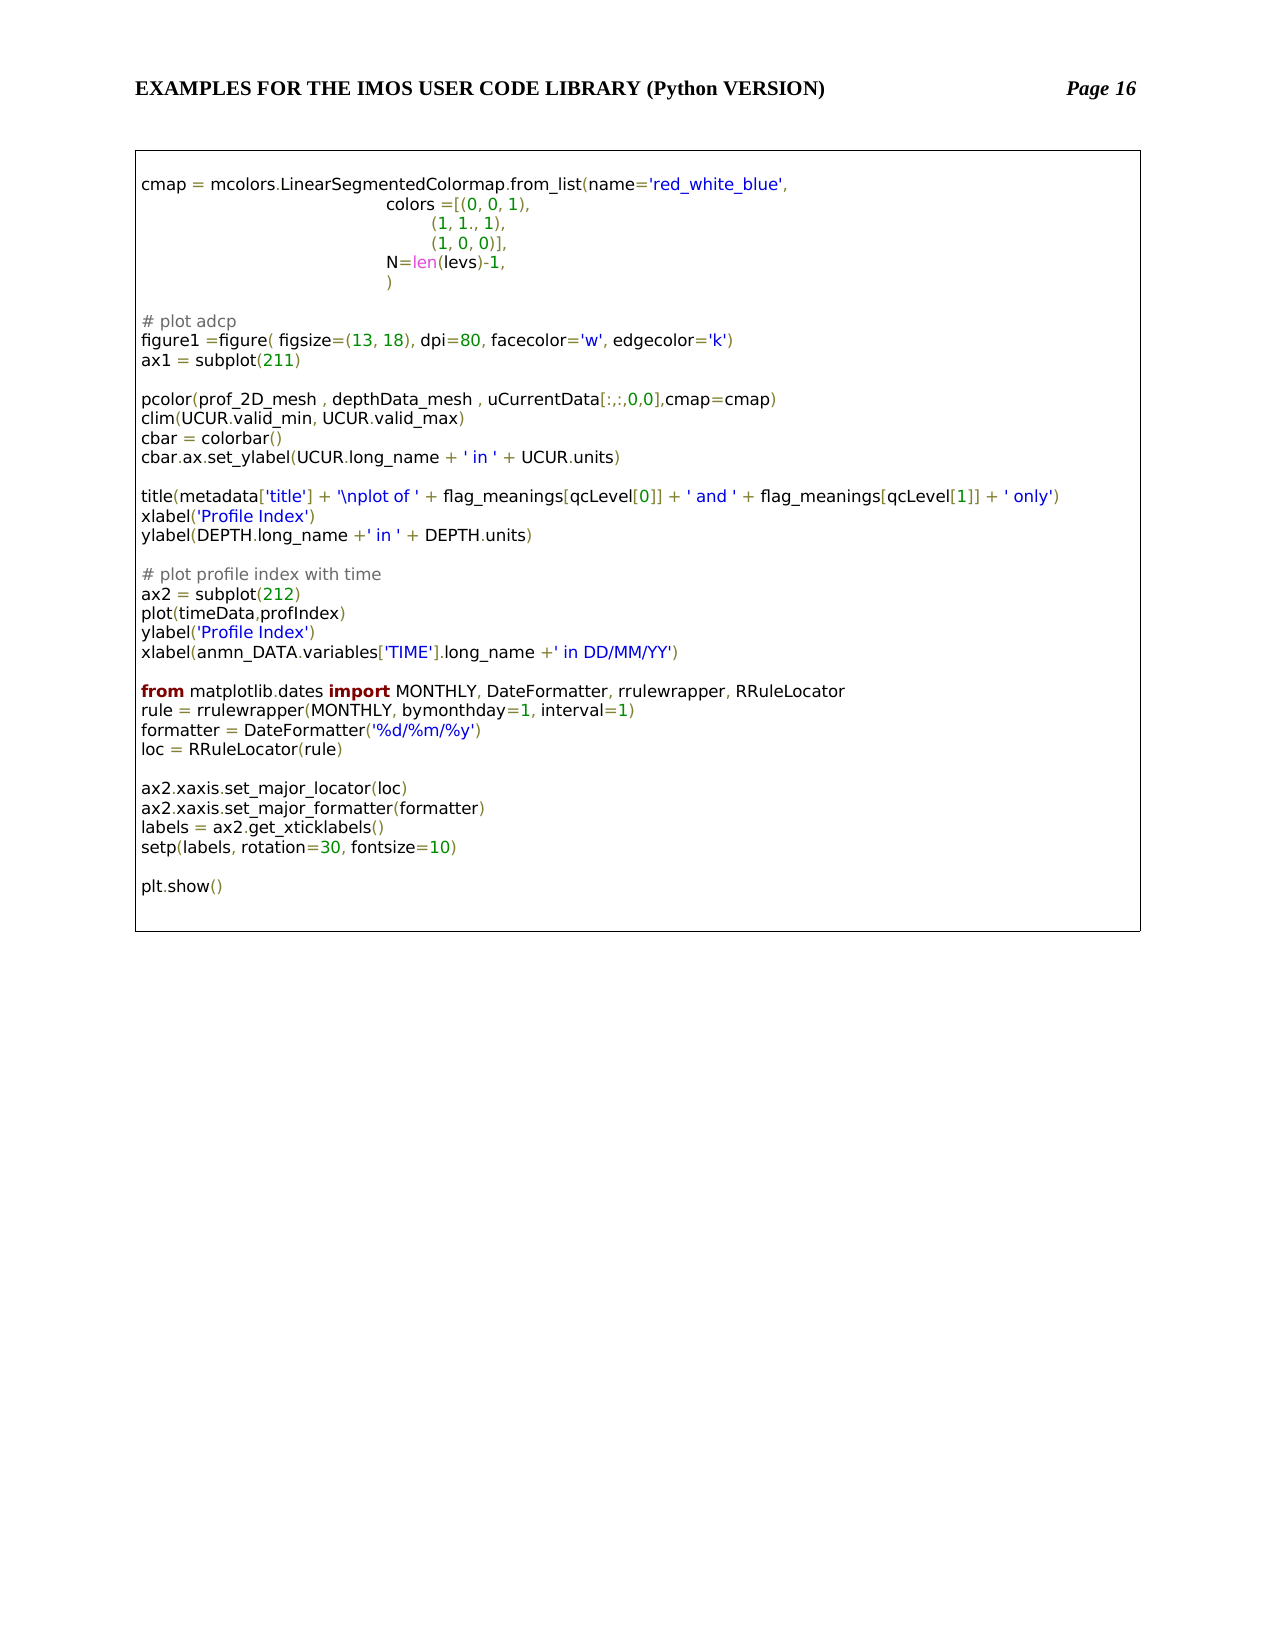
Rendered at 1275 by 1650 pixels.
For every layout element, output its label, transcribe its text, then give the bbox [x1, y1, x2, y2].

table_header cmap = mcolors.LinearSegmentedColormap.from_list(name='red_white_blue', colors =[(0, 0, 1), (1, 1., 1), (1, 0, 0)], N=len(levs)-1, ) # plot adcp figure1 =figure( figsize=(13, 18), dpi=80, facecolor='w', edgecolor='k') ax1 = subplot(211) pcolor(prof_2D_mesh , depthData_mesh , uCurrentData[:,:,0,0],cmap=cmap) clim(UCUR.valid_min, UCUR.valid_max) cbar = colorbar() cbar.ax.set_ylabel(UCUR.long_name + ' in ' + UCUR.units) title(metadata['title'] + '\nplot of ' + flag_meanings[qcLevel[0]] + ' and ' + flag_meanings[qcLevel[1]] + ' only') xlabel('Profile Index') ylabel(DEPTH.long_name +' in ' + DEPTH.units) # plot profile index with time ax2 = subplot(212) plot(timeData,profIndex) ylabel('Profile Index') xlabel(anmn_DATA.variables['TIME'].long_name +' in DD/MM/YY') from matplotlib.dates import MONTHLY, DateFormatter, rrulewrapper, RRuleLocator rule = rrulewrapper(MONTHLY, bymonthday=1, interval=1) formatter = DateFormatter('%d/%m/%y') loc = RRuleLocator(rule) ax2.xaxis.set_major_locator(loc) ax2.xaxis.set_major_formatter(formatter) labels = ax2.get_xticklabels() setp(labels, rotation=30, fontsize=10) plt.show() [136, 151, 1140, 931]
